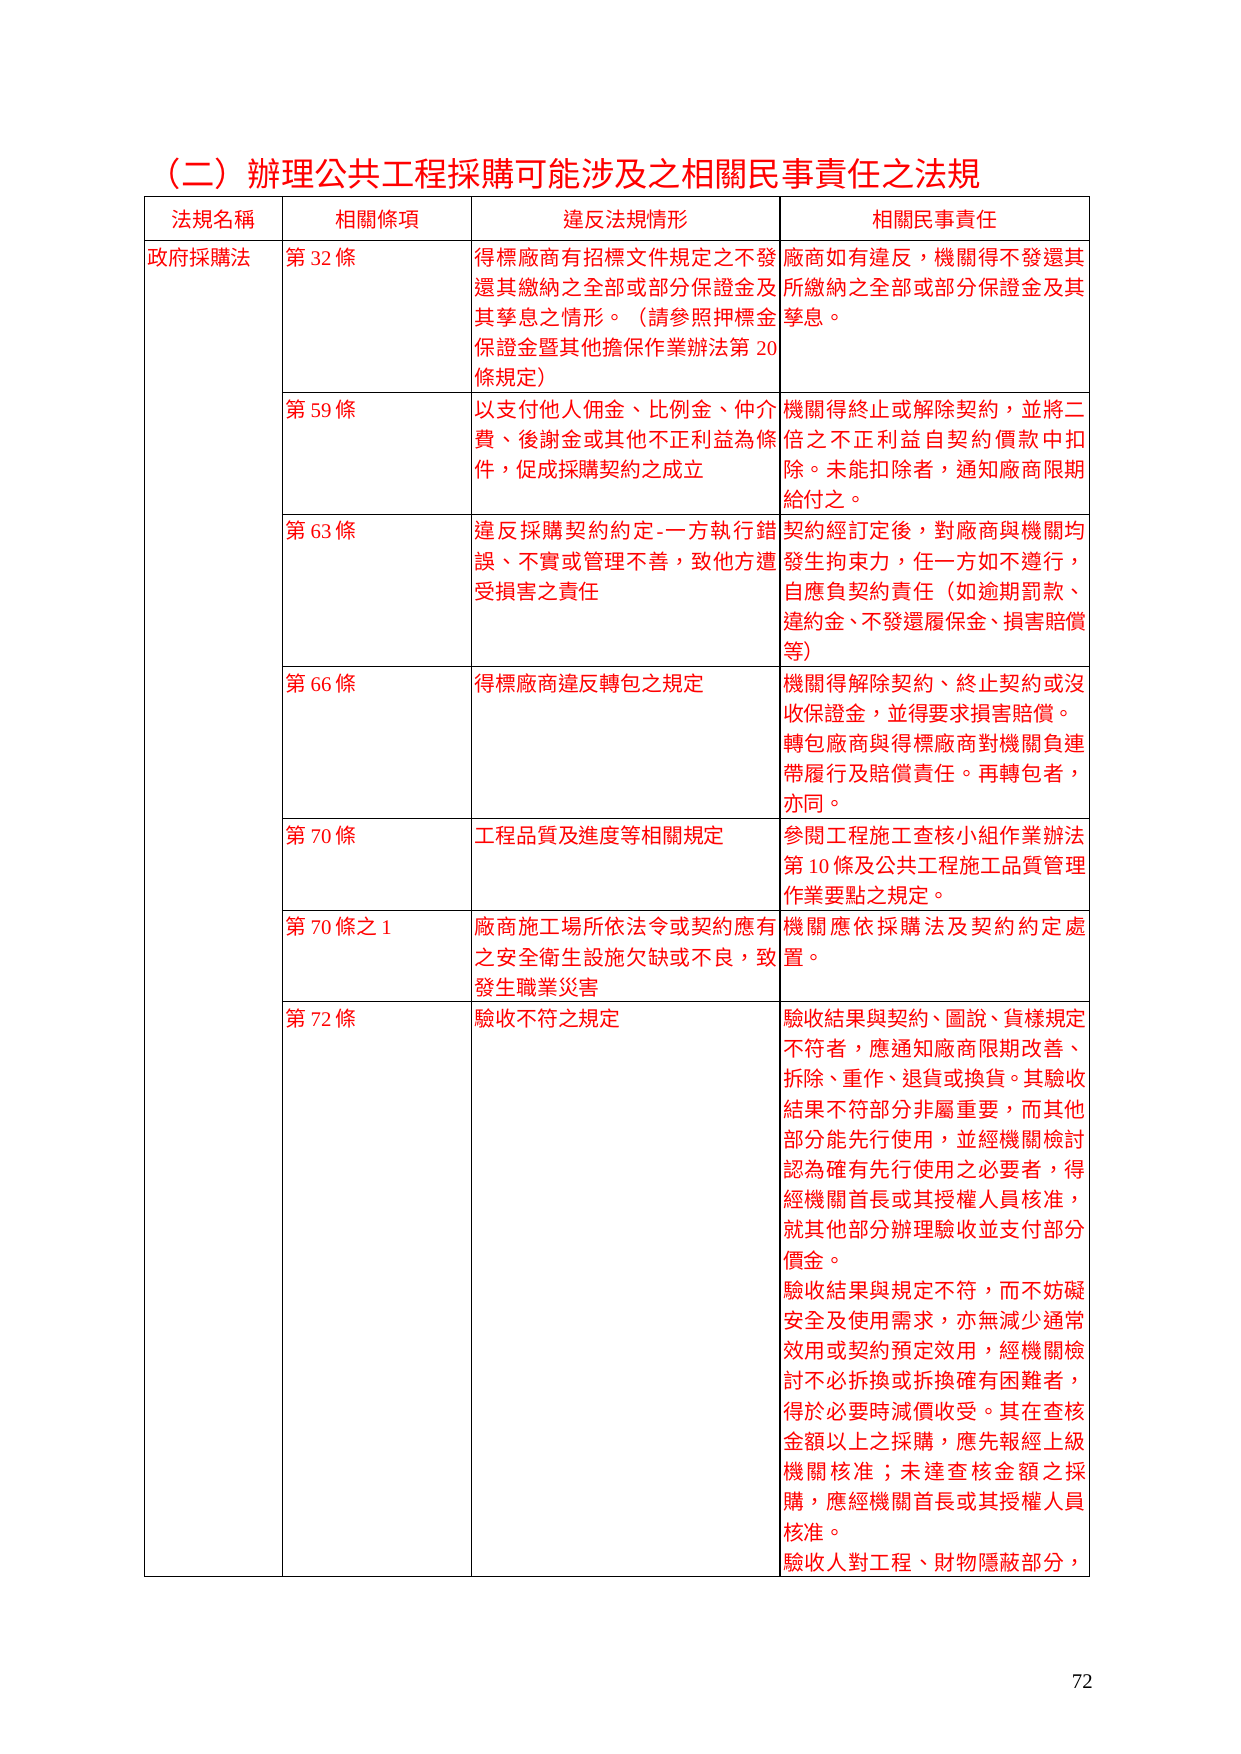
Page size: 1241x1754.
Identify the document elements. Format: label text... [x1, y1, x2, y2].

table_cell 第70條 [283, 819, 471, 909]
table_header 相關條項 [283, 197, 471, 240]
table_cell 契約經訂定後，對廠商與機關均發生拘束力，任一方如不遵行，自應負契約責任（如逾期罰款、違約金、不發還履保金、損害賠償等） [781, 515, 1089, 666]
table_cell 第72條 [283, 1002, 471, 1576]
table_cell 第66條 [283, 667, 471, 818]
table_cell 廠商施工場所依法令或契約應有之安全衛生設施欠缺或不良，致發生職業災害 [472, 911, 779, 1001]
text （二）辦理公共工程採購可能涉及之相關民事責任之法規 [148, 148, 1092, 196]
table_cell 機關得終止或解除契約，並將二倍之不正利益自契約價款中扣除。未能扣除者，通知廠商限期給付之。 [781, 393, 1089, 514]
table_cell 廠商如有違反，機關得不發還其所繳納之全部或部分保證金及其孳息。 [781, 241, 1089, 392]
table_cell 政府採購法 [145, 241, 282, 1576]
table_cell 以支付他人佣金、比例金、仲介費、後謝金或其他不正利益為條件，促成採購契約之成立 [472, 393, 779, 514]
table_cell 第59條 [283, 393, 471, 514]
table_cell 工程品質及進度等相關規定 [472, 819, 779, 909]
table_header 違反法規情形 [472, 197, 779, 240]
table_cell 第63條 [283, 515, 471, 666]
table_cell 違反採購契約約定-一方執行錯誤、不實或管理不善，致他方遭受損害之責任 [472, 515, 779, 666]
table_cell 參閱工程施工查核小組作業辦法第10條及公共工程施工品質管理作業要點之規定。 [781, 819, 1089, 909]
table_cell 第70條之1 [283, 911, 471, 1001]
table_cell 得標廠商違反轉包之規定 [472, 667, 779, 818]
table_cell 驗收結果與契約、圖說、貨樣規定不符者，應通知廠商限期改善、拆除、重作、退貨或換貨。其驗收結果不符部分非屬重要，而其他部分能先行使用，並經機關檢討認為確有先行使用之必要者，得經機關首長或其授權人員核准，就其他部分辦理驗收並支付部分價金。 驗收結果與規定不符，而不妨礙安全及使用需求，亦無減少通常效用或契約預定效用，經機關檢討不必拆換或拆換確有困難者，得於必要時減價收受。其在查核金額以上之採購，應先報經上級機關核准；未達查核金額之採購，應經機關首長或其授權人員核准。 驗收人對工程、財物隱蔽部分， [781, 1002, 1089, 1576]
table_cell 驗收不符之規定 [472, 1002, 779, 1576]
table_cell 第32條 [283, 241, 471, 392]
table_header 相關民事責任 [781, 197, 1089, 240]
table_cell 機關得解除契約、終止契約或沒收保證金，並得要求損害賠償。 轉包廠商與得標廠商對機關負連帶履行及賠償責任。再轉包者，亦同。 [781, 667, 1089, 818]
table_cell 機關應依採購法及契約約定處置。 [781, 911, 1089, 1001]
table_header 法規名稱 [145, 197, 282, 240]
table_cell 得標廠商有招標文件規定之不發還其繳納之全部或部分保證金及其孳息之情形。（請參照押標金保證金暨其他擔保作業辦法第20條規定） [472, 241, 779, 392]
